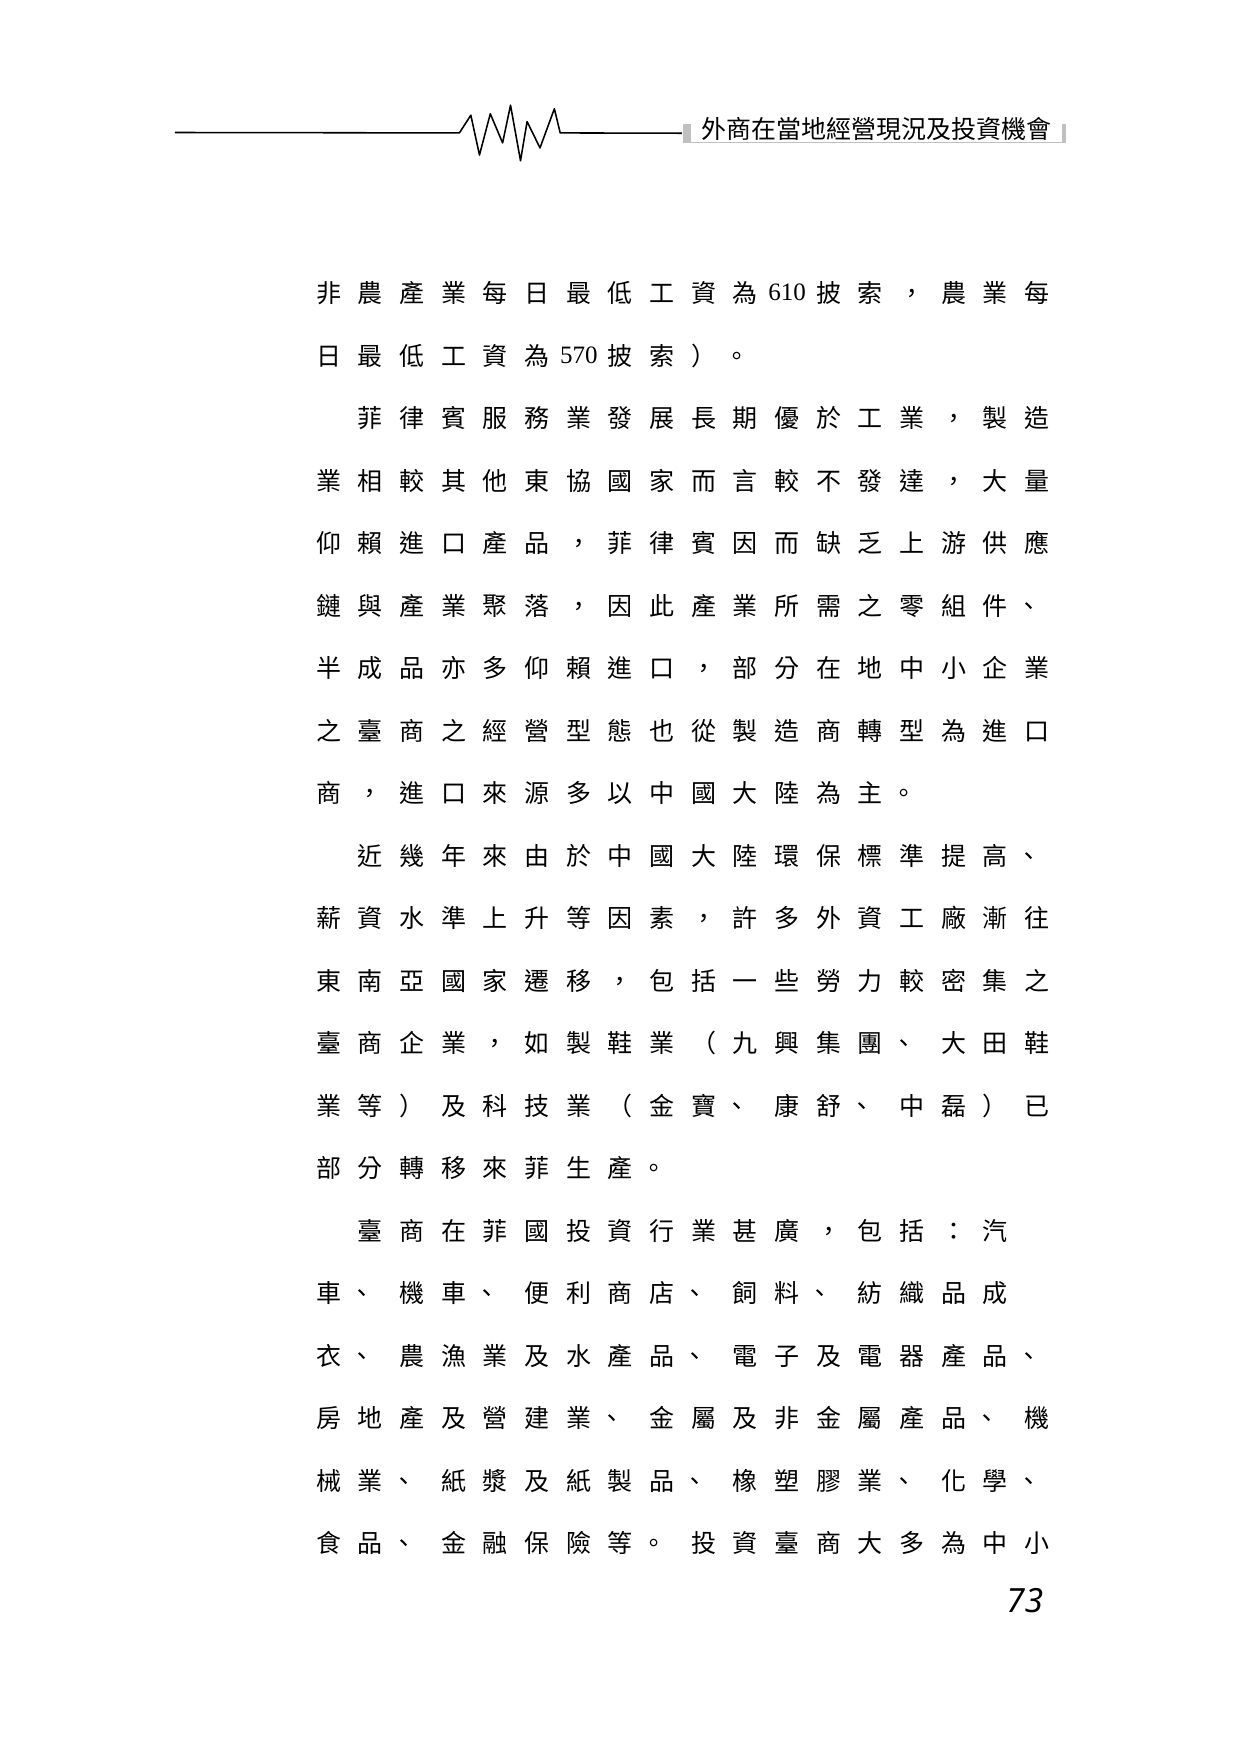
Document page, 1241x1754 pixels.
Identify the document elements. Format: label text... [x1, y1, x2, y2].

text 近幾年來由於中國大陸環保標準提高、薪資水準上升等因素，許多外資工廠漸往東南亞國家遷移，包括一些勞力較密集之臺商企業，如製鞋業（九興集團、大田鞋業等）及科技業（金寶、康舒、中磊）已部分轉移來菲生產。 [281, 813, 1058, 1188]
text 非農產業每日最低工資為610披索，農業每日最低工資為570披索）。 [281, 250, 1058, 375]
text 臺商在菲國投資行業甚廣，包括：汽車、機車、便利商店、飼料、紡織品成衣、農漁業及水產品、電子及電器產品、房地產及營建業、金屬及非金屬產品、機械業、紙漿及紙製品、橡塑膠業、化學、食品、金融保險等。投資臺商大多為中小 [281, 1188, 1058, 1563]
text 菲律賓服務業發展長期優於工業，製造業相較其他東協國家而言較不發達，大量仰賴進口產品，菲律賓因而缺乏上游供應鏈與產業聚落，因此產業所需之零組件、半成品亦多仰賴進口，部分在地中小企業之臺商之經營型態也從製造商轉型為進口商，進口來源多以中國大陸為主。 [281, 375, 1058, 813]
